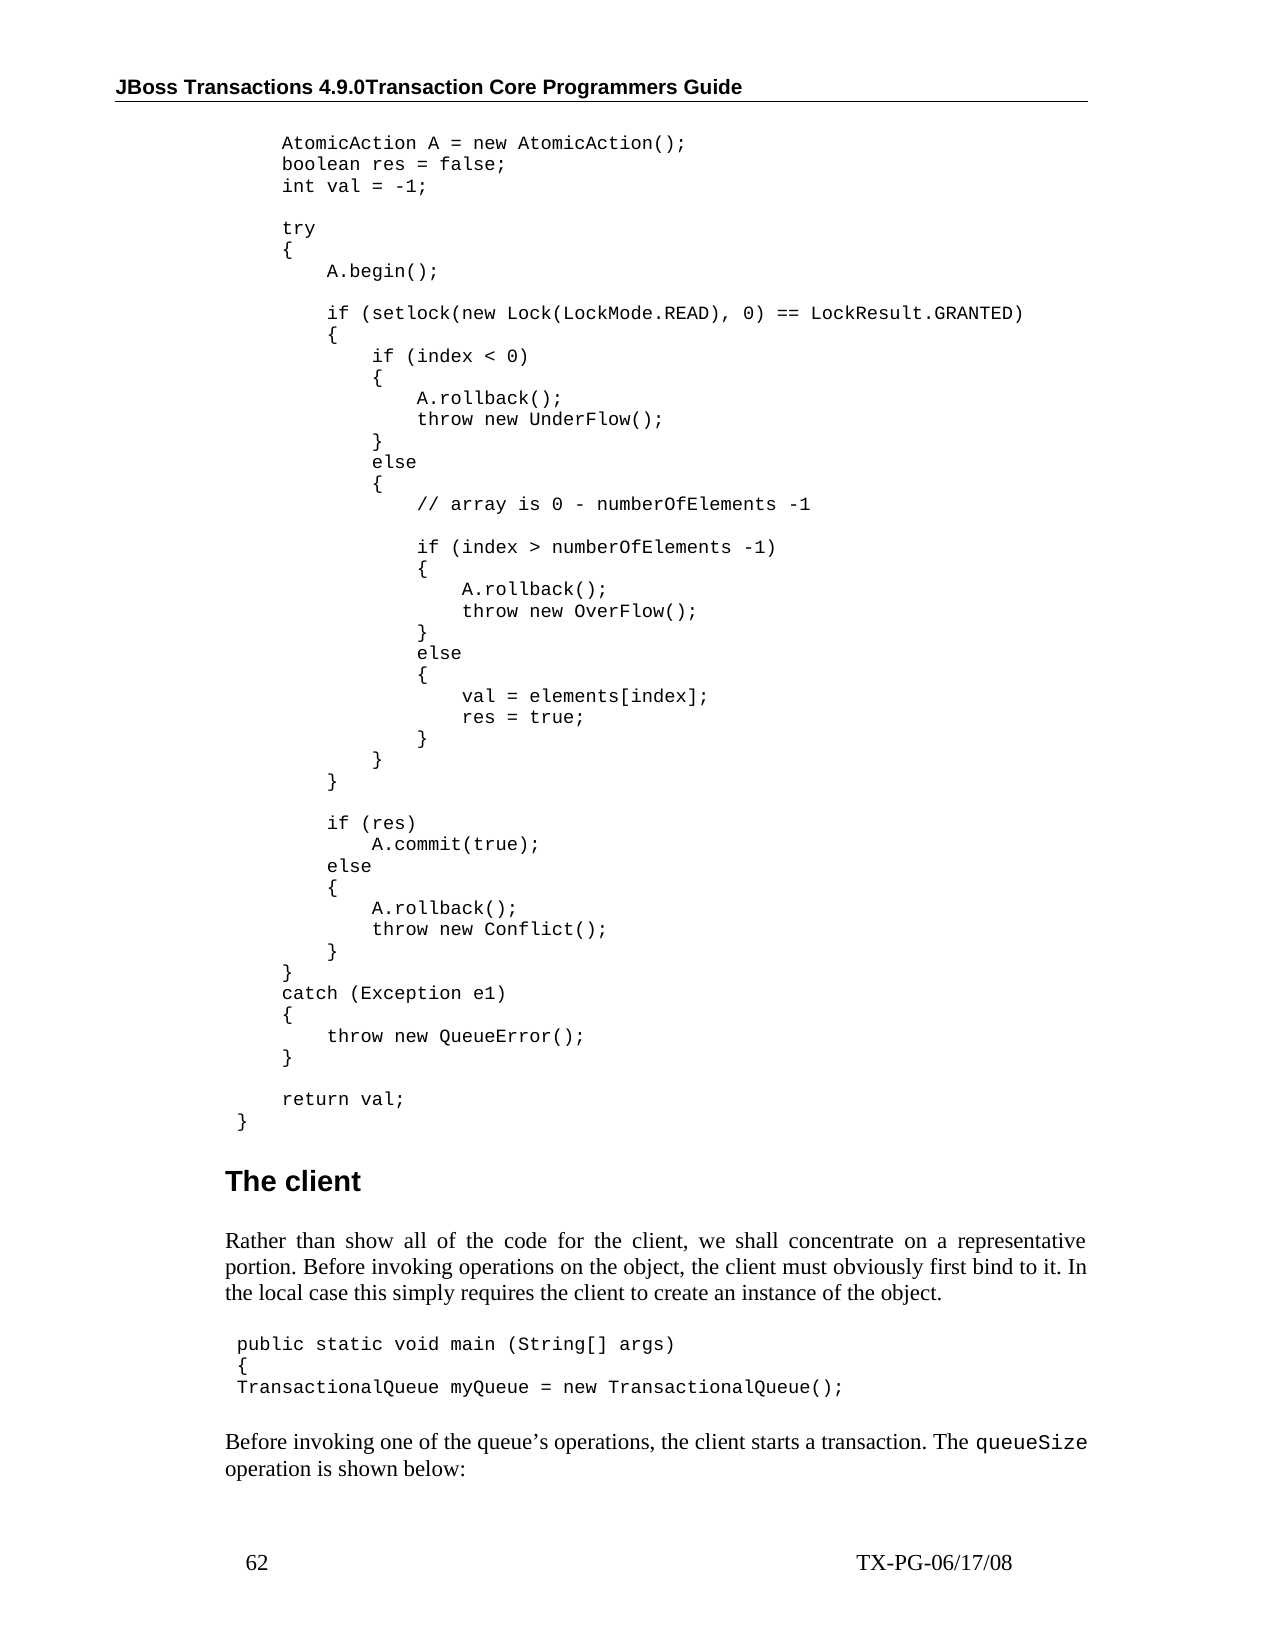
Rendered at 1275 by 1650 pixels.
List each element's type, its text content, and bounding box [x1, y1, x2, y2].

subtitle The client [225, 1164, 1088, 1197]
text AtomicAction A = new AtomicAction(); boolean res = false; int val = -1; try { A.begin(); if (setlock(new Lock(LockMode.READ), 0) == LockResult.GRANTED) { if (index < 0) { A.rollback(); throw new UnderFlow(); } else { // array is 0 - numberOfElements -1 if (index > numberOfElements -1) { A.rollback(); throw new OverFlow(); } else { val = elements[index]; res = true; } } } if (res) A.commit(true); else { A.rollback(); throw new Conflict(); } } catch (Exception e1) { throw new QueueError(); } return val; } [237, 134, 1088, 1133]
text public static void main (String[] args) { TransactionalQueue myQueue = new TransactionalQueue(); [237, 1335, 1088, 1399]
text Before invoking one of the queue’s operations, the client starts a transaction. The queueSize operation is shown below: [225, 1428, 1088, 1482]
text Rather than show all of the code for the client, we shall concentrate on a representative portion. Before invoking operations on the object, the client must obviously first bind to it. In the local case this simply requires the client to create an instance of the object. [225, 1227, 1088, 1306]
